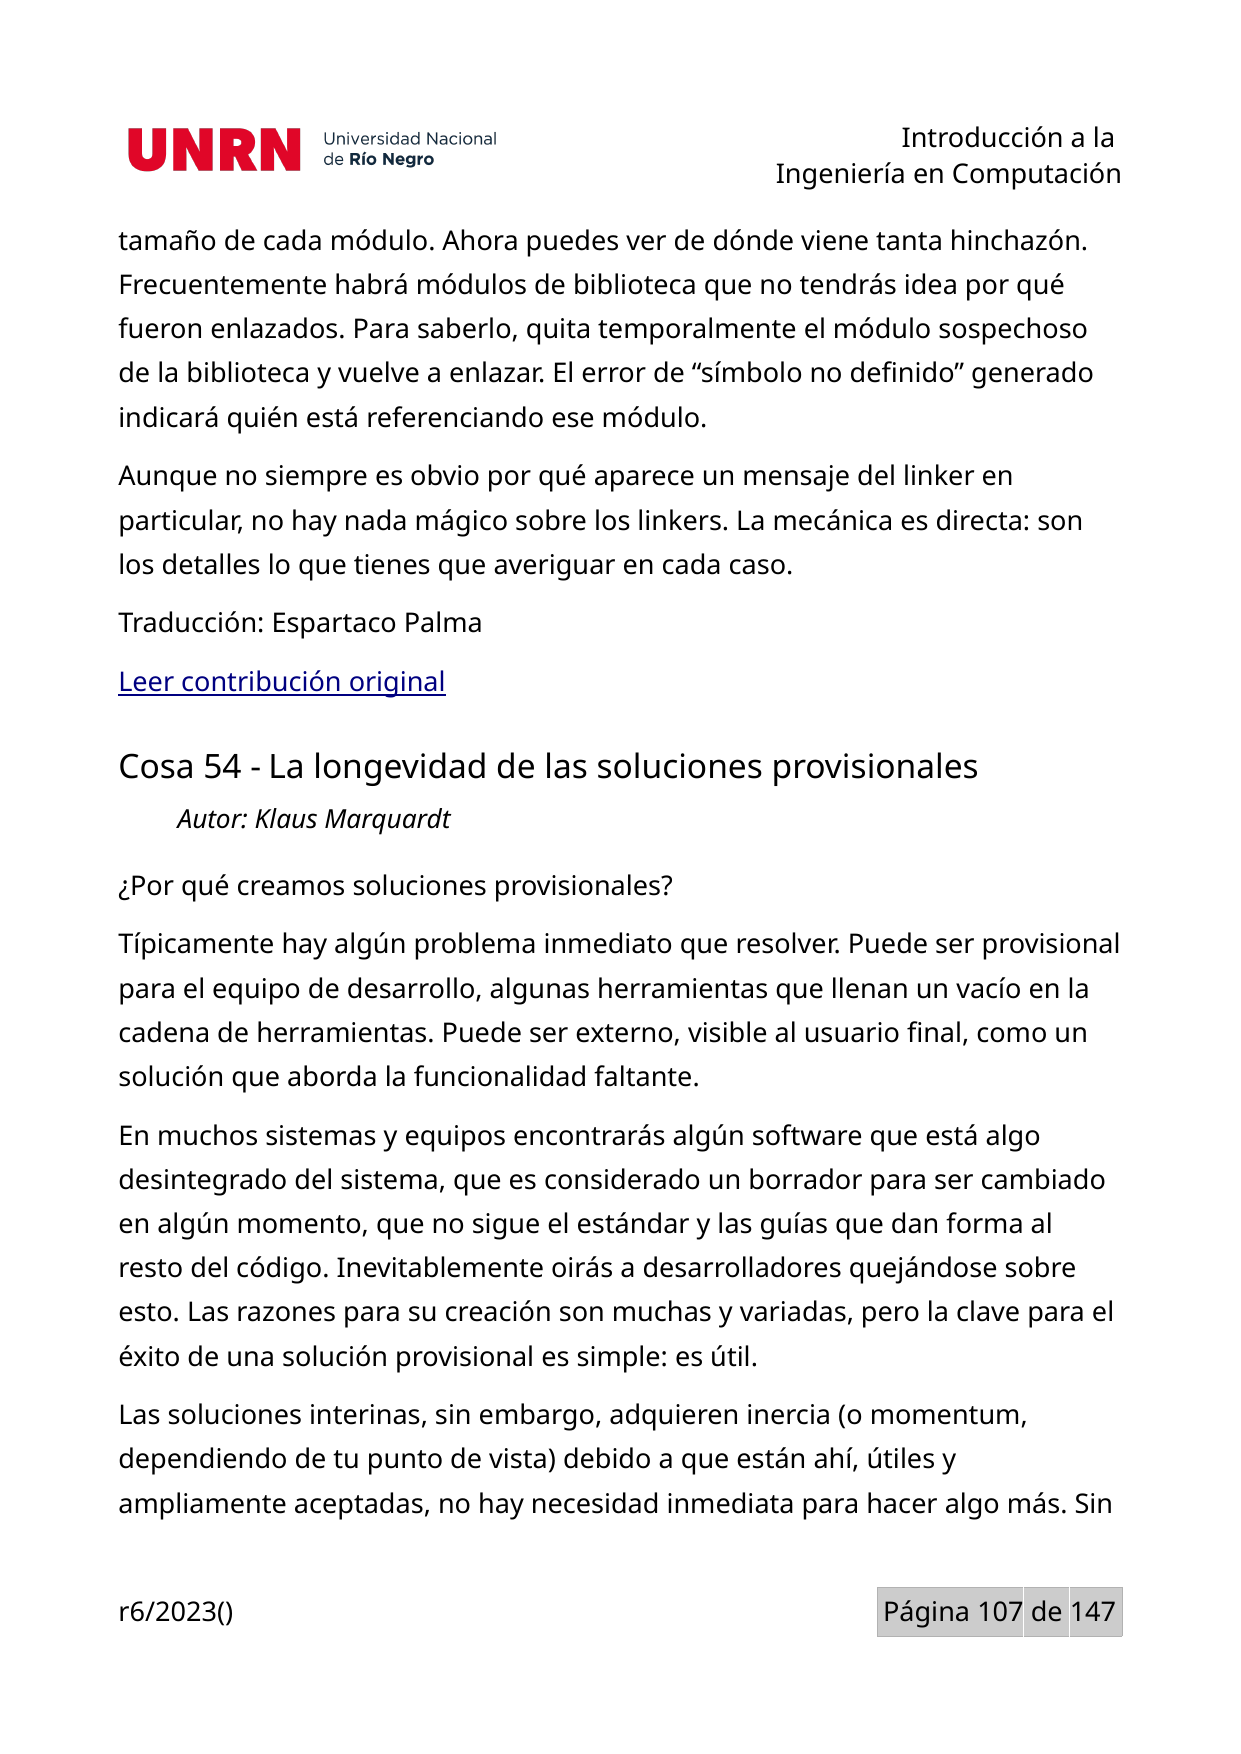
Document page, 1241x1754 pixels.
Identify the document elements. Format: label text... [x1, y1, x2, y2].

text ¿Por qué creamos soluciones provisionales? [118, 866, 1122, 903]
text Las soluciones interinas, sin embargo, adquieren inercia (o momentum, dependiendo de tu punto de vista) debido a que están ahí, útiles y ampliamente aceptadas, no hay necesidad inmediata para hacer algo más. Sin [118, 1396, 1122, 1521]
subtitle La longevidad de las soluciones provisionales [118, 742, 1122, 788]
text Típicamente hay algún problema inmediato que resolver. Puede ser provisional para el equipo de desarrollo, algunas herramientas que llenan un vacío en la cadena de herramientas. Puede ser externo, visible al usuario final, como un solución que aborda la funcionalidad faltante. [118, 925, 1122, 1094]
text Traducción: Espartaco Palma [118, 604, 1122, 641]
text tamaño de cada módulo. Ahora puedes ver de dónde viene tanta hinchazón. Frecuentemente habrá módulos de biblioteca que no tendrás idea por qué fueron enlazados. Para saberlo, quita temporalmente el módulo sospechoso de la biblioteca y vuelve a enlazar. El error de “símbolo no definido” generado indicará quién está referenciando ese módulo. [118, 221, 1122, 435]
text En muchos sistemas y equipos encontrarás algún software que está algo desintegrado del sistema, que es considerado un borrador para ser cambiado en algún momento, que no sigue el estándar y las guías que dan forma al resto del código. Inevitablemente oirás a desarrolladores quejándose sobre esto. Las razones para su creación son muchas y variadas, pero la clave para el éxito de una solución provisional es simple: es útil. [118, 1116, 1122, 1374]
text Leer contribución original [118, 663, 1122, 699]
text Aunque no siempre es obvio por qué aparece un mensaje del linker en particular, no hay nada mágico sobre los linkers. La mecánica es directa: son los detalles lo que tienes que averiguar en cada caso. [118, 457, 1122, 582]
text Autor: Klaus Marquardt [177, 800, 1122, 836]
picture [118, 118, 505, 180]
